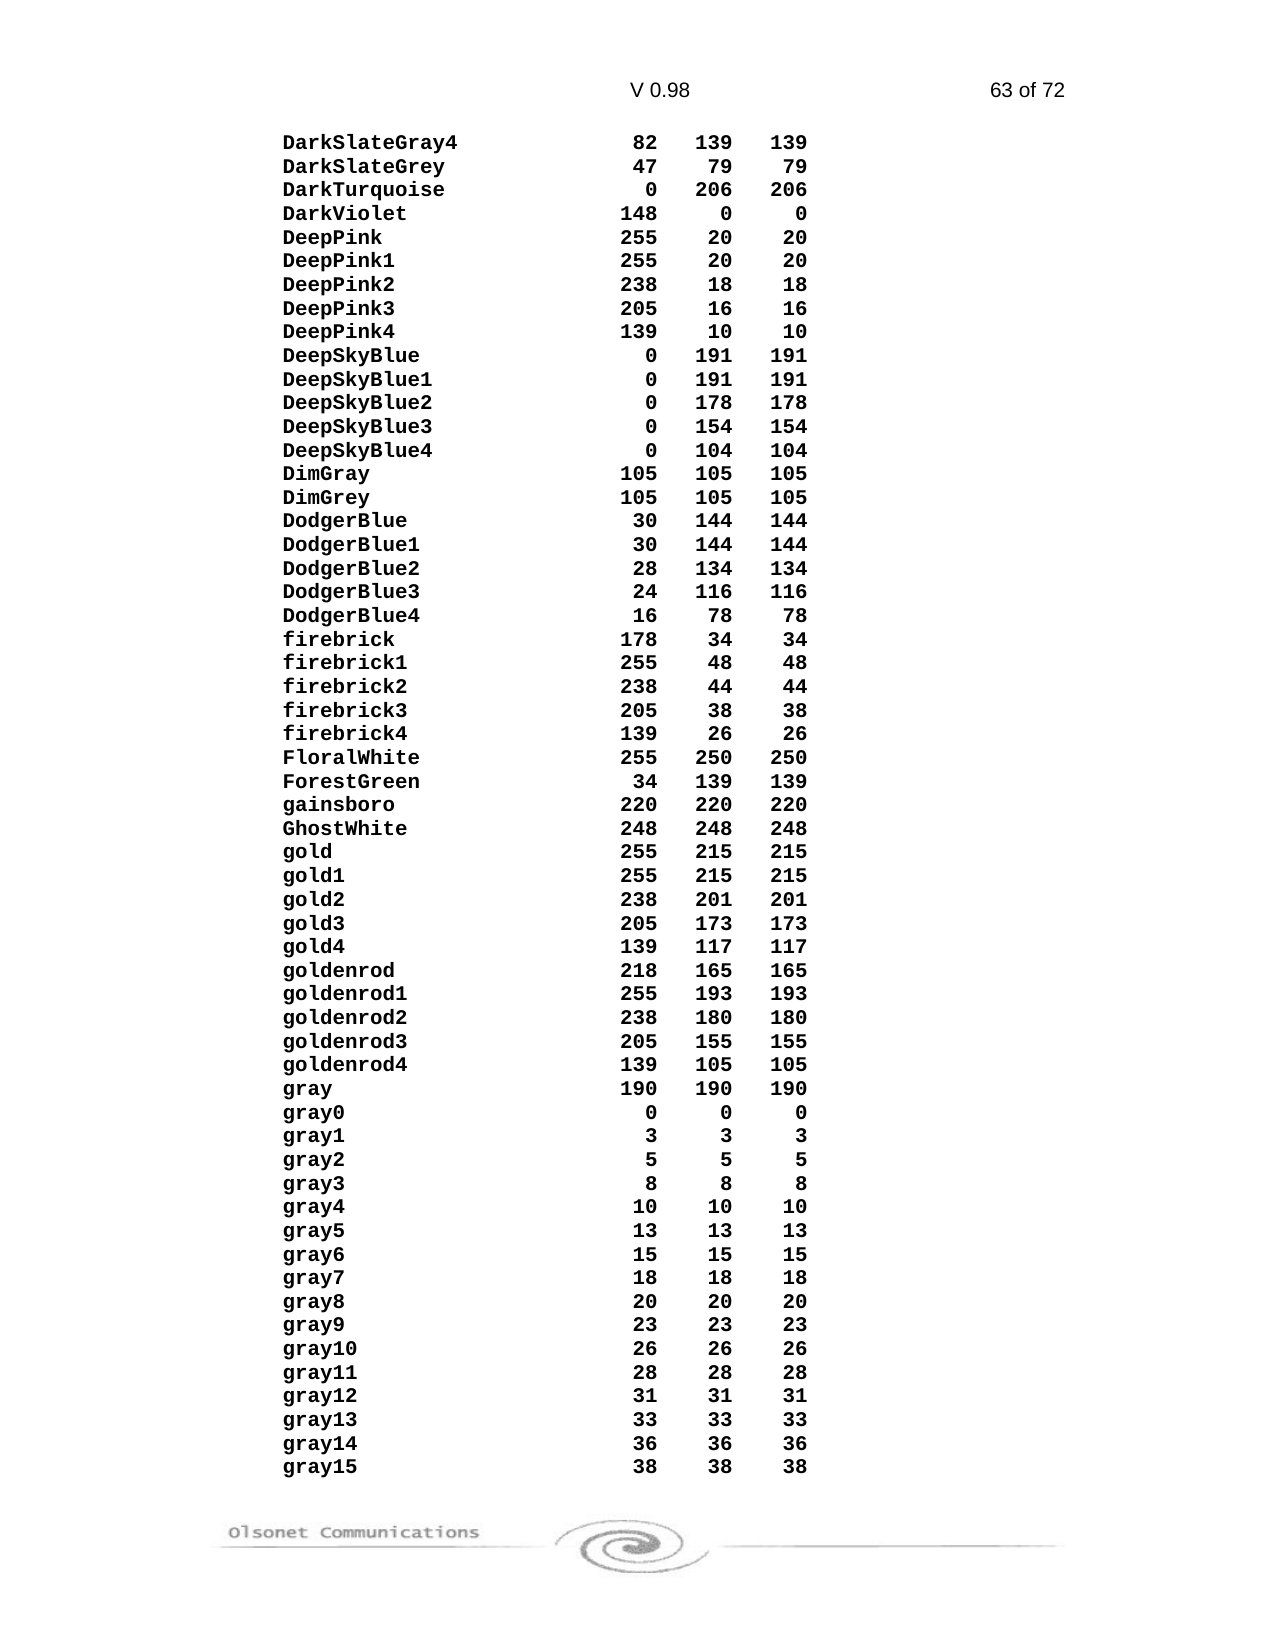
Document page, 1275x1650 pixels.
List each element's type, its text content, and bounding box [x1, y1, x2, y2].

text gray3 8 8 8 [282, 1173, 1065, 1196]
text DarkSlateGray4 82 139 139 [282, 132, 1065, 156]
text DeepPink2 238 18 18 [282, 274, 1065, 298]
text gray6 15 15 15 [282, 1243, 1065, 1267]
text firebrick2 238 44 44 [282, 676, 1065, 700]
text gray11 28 28 28 [282, 1362, 1065, 1385]
text DodgerBlue1 30 144 144 [282, 534, 1065, 558]
text goldenrod3 205 155 155 [282, 1031, 1065, 1054]
text gold1 255 215 215 [282, 865, 1065, 889]
text FloralWhite 255 250 250 [282, 747, 1065, 771]
text gray2 5 5 5 [282, 1149, 1065, 1173]
text gray 190 190 190 [282, 1078, 1065, 1102]
text DeepSkyBlue1 0 191 191 [282, 369, 1065, 392]
text DeepSkyBlue3 0 154 154 [282, 416, 1065, 439]
text gray7 18 18 18 [282, 1267, 1065, 1291]
text DeepSkyBlue4 0 104 104 [282, 439, 1065, 463]
text goldenrod1 255 193 193 [282, 983, 1065, 1007]
text DarkTurquoise 0 206 206 [282, 179, 1065, 203]
text ForestGreen 34 139 139 [282, 771, 1065, 794]
text gold2 238 201 201 [282, 889, 1065, 912]
text DodgerBlue 30 144 144 [282, 511, 1065, 534]
text DeepSkyBlue2 0 178 178 [282, 392, 1065, 416]
text gray13 33 33 33 [282, 1409, 1065, 1433]
text firebrick1 255 48 48 [282, 652, 1065, 676]
text gray10 26 26 26 [282, 1338, 1065, 1362]
text DarkSlateGrey 47 79 79 [282, 156, 1065, 179]
text gray5 13 13 13 [282, 1220, 1065, 1243]
text gray4 10 10 10 [282, 1196, 1065, 1220]
text DarkViolet 148 0 0 [282, 203, 1065, 227]
text gold3 205 173 173 [282, 912, 1065, 936]
text goldenrod 218 165 165 [282, 960, 1065, 983]
text gray15 38 38 38 [282, 1456, 1065, 1480]
text gainsboro 220 220 220 [282, 794, 1065, 818]
text firebrick4 139 26 26 [282, 723, 1065, 747]
text gray9 23 23 23 [282, 1314, 1065, 1338]
picture [210, 1504, 1065, 1596]
text DeepSkyBlue 0 191 191 [282, 345, 1065, 369]
text DodgerBlue3 24 116 116 [282, 581, 1065, 605]
text DodgerBlue4 16 78 78 [282, 605, 1065, 629]
text DeepPink3 205 16 16 [282, 298, 1065, 321]
text gray14 36 36 36 [282, 1433, 1065, 1456]
text DimGray 105 105 105 [282, 463, 1065, 487]
text DeepPink1 255 20 20 [282, 250, 1065, 274]
text goldenrod2 238 180 180 [282, 1007, 1065, 1031]
text gray8 20 20 20 [282, 1291, 1065, 1314]
text DodgerBlue2 28 134 134 [282, 558, 1065, 581]
text goldenrod4 139 105 105 [282, 1054, 1065, 1078]
text gray12 31 31 31 [282, 1385, 1065, 1409]
text DimGrey 105 105 105 [282, 487, 1065, 511]
text gray0 0 0 0 [282, 1102, 1065, 1125]
text firebrick 178 34 34 [282, 629, 1065, 652]
text DeepPink 255 20 20 [282, 227, 1065, 250]
text firebrick3 205 38 38 [282, 700, 1065, 723]
text gold4 139 117 117 [282, 936, 1065, 960]
text gray1 3 3 3 [282, 1125, 1065, 1149]
text DeepPink4 139 10 10 [282, 321, 1065, 345]
text GhostWhite 248 248 248 [282, 818, 1065, 842]
text gold 255 215 215 [282, 842, 1065, 865]
